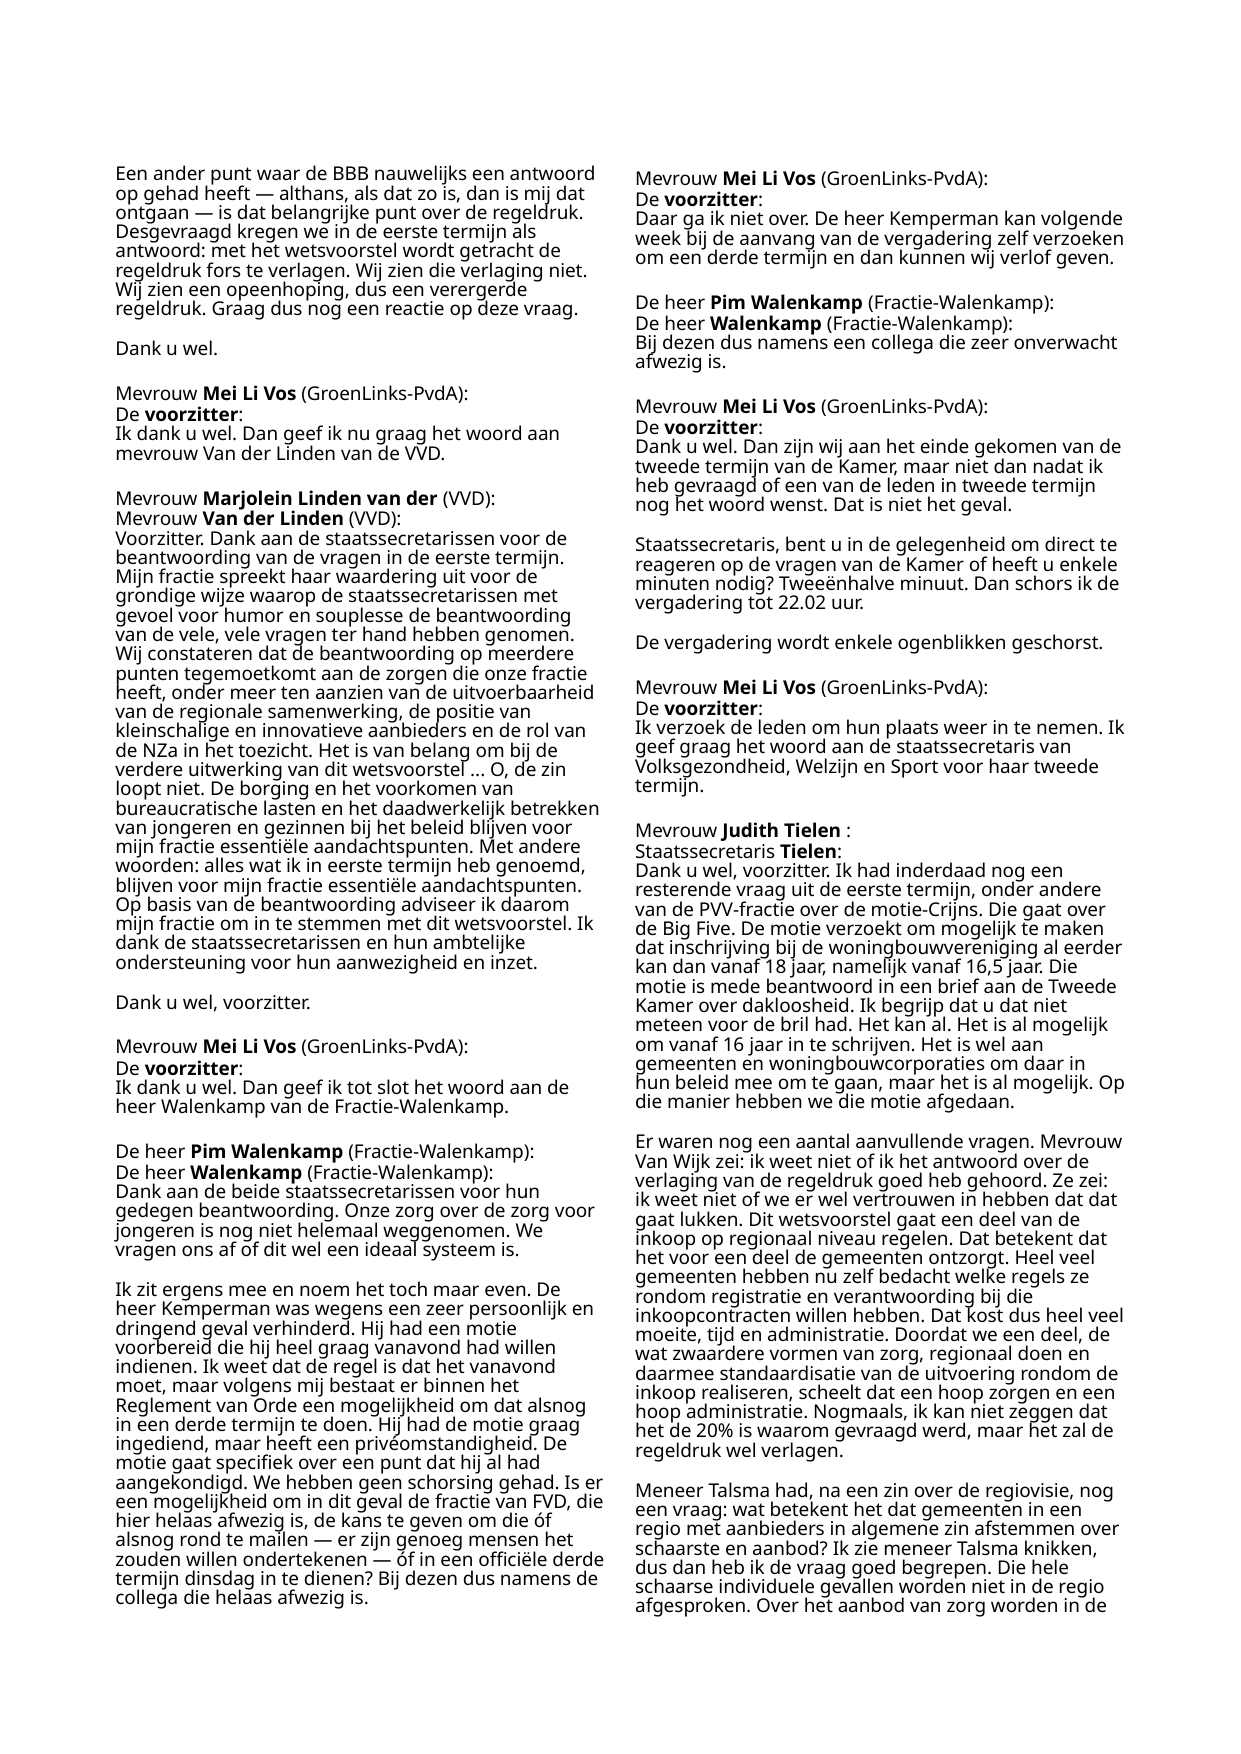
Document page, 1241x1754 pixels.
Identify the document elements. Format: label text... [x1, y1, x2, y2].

text De vergadering wordt enkele ogenblikken geschorst. [635, 634, 1125, 653]
text Er waren nog een aantal aanvullende vragen. Mevrouw Van Wijk zei: ik weet niet of ik het antwoord over de verlaging van de regeldruk goed heb gehoord. Ze zei: ik weet niet of we er wel vertrouwen in hebben dat dat gaat lukken. Dit wetsvoorstel gaat een deel van de inkoop op regionaal niveau regelen. Dat betekent dat het voor een deel de gemeenten ontzorgt. Heel veel gemeenten hebben nu zelf bedacht welke regels ze rondom registratie en verantwoording bij die inkoopcontracten willen hebben. Dat kost dus heel veel moeite, tijd en administratie. Doordat we een deel, de wat zwaardere vormen van zorg, regionaal doen en daarmee standaardisatie van de uitvoering rondom de inkoop realiseren, scheelt dat een hoop zorgen en een hoop administratie. Nogmaals, ik kan niet zeggen dat het de 20% is waarom gevraagd werd, maar het zal de regeldruk wel verlagen. [635, 1133, 1125, 1461]
text Ik verzoek de leden om hun plaats weer in te nemen. Ik geef graag het woord aan de staatssecretaris van Volksgezondheid, Welzijn en Sport voor haar tweede termijn. [635, 719, 1125, 796]
text Mevrouw Mei Li Vos (GroenLinks-PvdA): [635, 674, 1125, 700]
text Staatssecretaris Tielen: [635, 843, 1125, 862]
text Dank aan de beide staatssecretarissen voor hun gedegen beantwoording. Onze zorg over de zorg voor jongeren is nog niet helemaal weggenomen. We vragen ons af of dit wel een ideaal systeem is. [115, 1183, 605, 1260]
text Dank u wel. [115, 340, 605, 359]
text Voorzitter. Dank aan de staatssecretarissen voor de beantwoording van de vragen in de eerste termijn. Mijn fractie spreekt haar waardering uit voor de grondige wijze waarop de staatssecretarissen met gevoel voor humor en souplesse de beantwoording van de vele, vele vragen ter hand hebben genomen. Wij constateren dat de beantwoording op meerdere punten tegemoetkomt aan de zorgen die onze fractie heeft, onder meer ten aanzien van de uitvoerbaarheid van de regionale samenwerking, de positie van kleinschalige en innovatieve aanbieders en de rol van de NZa in het toezicht. Het is van belang om bij de verdere uitwerking van dit wetsvoorstel ... O, de zin loopt niet. De borging en het voorkomen van bureaucratische lasten en het daadwerkelijk betrekken van jongeren en gezinnen bij het beleid blijven voor mijn fractie essentiële aandachtspunten. Met andere woorden: alles wat ik in eerste termijn heb genoemd, blijven voor mijn fractie essentiële aandachtspunten. Op basis van de beantwoording adviseer ik daarom mijn fractie om in te stemmen met dit wetsvoorstel. Ik dank de staatssecretarissen en hun ambtelijke ondersteuning voor hun aanwezigheid en inzet. [115, 530, 605, 973]
text Staatssecretaris, bent u in de gelegenheid om direct te reageren op de vragen van de Kamer of heeft u enkele minuten nodig? Tweeënhalve minuut. Dan schors ik de vergadering tot 22.02 uur. [635, 536, 1125, 613]
text Ik dank u wel. Dan geef ik nu graag het woord aan mevrouw Van der Linden van de VVD. [115, 425, 605, 464]
text Mevrouw Mei Li Vos (GroenLinks-PvdA): [635, 393, 1125, 419]
text Mevrouw Mei Li Vos (GroenLinks-PvdA): [115, 380, 605, 406]
text De voorzitter: [635, 419, 1125, 438]
text De voorzitter: [115, 1059, 605, 1079]
text De voorzitter: [115, 406, 605, 425]
text Mevrouw Judith Tielen : [635, 817, 1125, 843]
text Mevrouw Van der Linden (VVD): [115, 510, 605, 530]
text De heer Pim Walenkamp (Fractie-Walenkamp): [115, 1138, 605, 1164]
text Ik zit ergens mee en noem het toch maar even. De heer Kemperman was wegens een zeer persoonlijk en dringend geval verhinderd. Hij had een motie voorbereid die hij heel graag vanavond had willen indienen. Ik weet dat de regel is dat het vanavond moet, maar volgens mij bestaat er binnen het Reglement van Orde een mogelijkheid om dat alsnog in een derde termijn te doen. Hij had de motie graag ingediend, maar heeft een privéomstandigheid. De motie gaat specifiek over een punt dat hij al had aangekondigd. We hebben geen schorsing gehad. Is er een mogelijkheid om in dit geval de fractie van FVD, die hier helaas afwezig is, de kans te geven om die óf alsnog rond te mailen — er zijn genoeg mensen het zouden willen ondertekenen — óf in een officiële derde termijn dinsdag in te dienen? Bij dezen dus namens de collega die helaas afwezig is. [115, 1281, 605, 1608]
text De heer Pim Walenkamp (Fractie-Walenkamp): [635, 289, 1125, 315]
text Meneer Talsma had, na een zin over de regiovisie, nog een vraag: wat betekent het dat gemeenten in een regio met aanbieders in algemene zin afstemmen over schaarste en aanbod? Ik zie meneer Talsma knikken, dus dan heb ik de vraag goed begrepen. Die hele schaarse individuele gevallen worden niet in de regio afgesproken. Over het aanbod van zorg worden in de [635, 1482, 1125, 1617]
text Mevrouw Marjolein Linden van der (VVD): [115, 485, 605, 510]
text Dank u wel, voorzitter. [115, 994, 605, 1013]
text Daar ga ik niet over. De heer Kemperman kan volgende week bij de aanvang van de vergadering zelf verzoeken om een derde termijn en dan kunnen wij verlof geven. [635, 210, 1125, 268]
text Mevrouw Mei Li Vos (GroenLinks-PvdA): [115, 1034, 605, 1059]
text Ik dank u wel. Dan geef ik tot slot het woord aan de heer Walenkamp van de Fractie-Walenkamp. [115, 1079, 605, 1117]
text Bij dezen dus namens een collega die zeer onverwacht afwezig is. [635, 334, 1125, 373]
text De voorzitter: [635, 191, 1125, 210]
text Mevrouw Mei Li Vos (GroenLinks-PvdA): [635, 165, 1125, 191]
text Een ander punt waar de BBB nauwelijks een antwoord op gehad heeft — althans, als dat zo is, dan is mij dat ontgaan — is dat belangrijke punt over de regeldruk. Desgevraagd kregen we in de eerste termijn als antwoord: met het wetsvoorstel wordt getracht de regeldruk fors te verlagen. Wij zien die verlaging niet. Wij zien een opeenhoping, dus een verergerde regeldruk. Graag dus nog een reactie op deze vraag. [115, 165, 605, 319]
text De voorzitter: [635, 700, 1125, 719]
text De heer Walenkamp (Fractie-Walenkamp): [635, 315, 1125, 334]
text Dank u wel, voorzitter. Ik had inderdaad nog een resterende vraag uit de eerste termijn, onder andere van de PVV-fractie over de motie-Crijns. Die gaat over de Big Five. De motie verzoekt om mogelijk te maken dat inschrijving bij de woningbouwvereniging al eerder kan dan vanaf 18 jaar, namelijk vanaf 16,5 jaar. Die motie is mede beantwoord in een brief aan de Tweede Kamer over dakloosheid. Ik begrijp dat u dat niet meteen voor de bril had. Het kan al. Het is al mogelijk om vanaf 16 jaar in te schrijven. Het is wel aan gemeenten en woningbouwcorporaties om daar in hun beleid mee om te gaan, maar het is al mogelijk. Op die manier hebben we die motie afgedaan. [635, 862, 1125, 1113]
text De heer Walenkamp (Fractie-Walenkamp): [115, 1164, 605, 1183]
text Dank u wel. Dan zijn wij aan het einde gekomen van de tweede termijn van de Kamer, maar niet dan nadat ik heb gevraagd of een van de leden in tweede termijn nog het woord wenst. Dat is niet het geval. [635, 438, 1125, 516]
